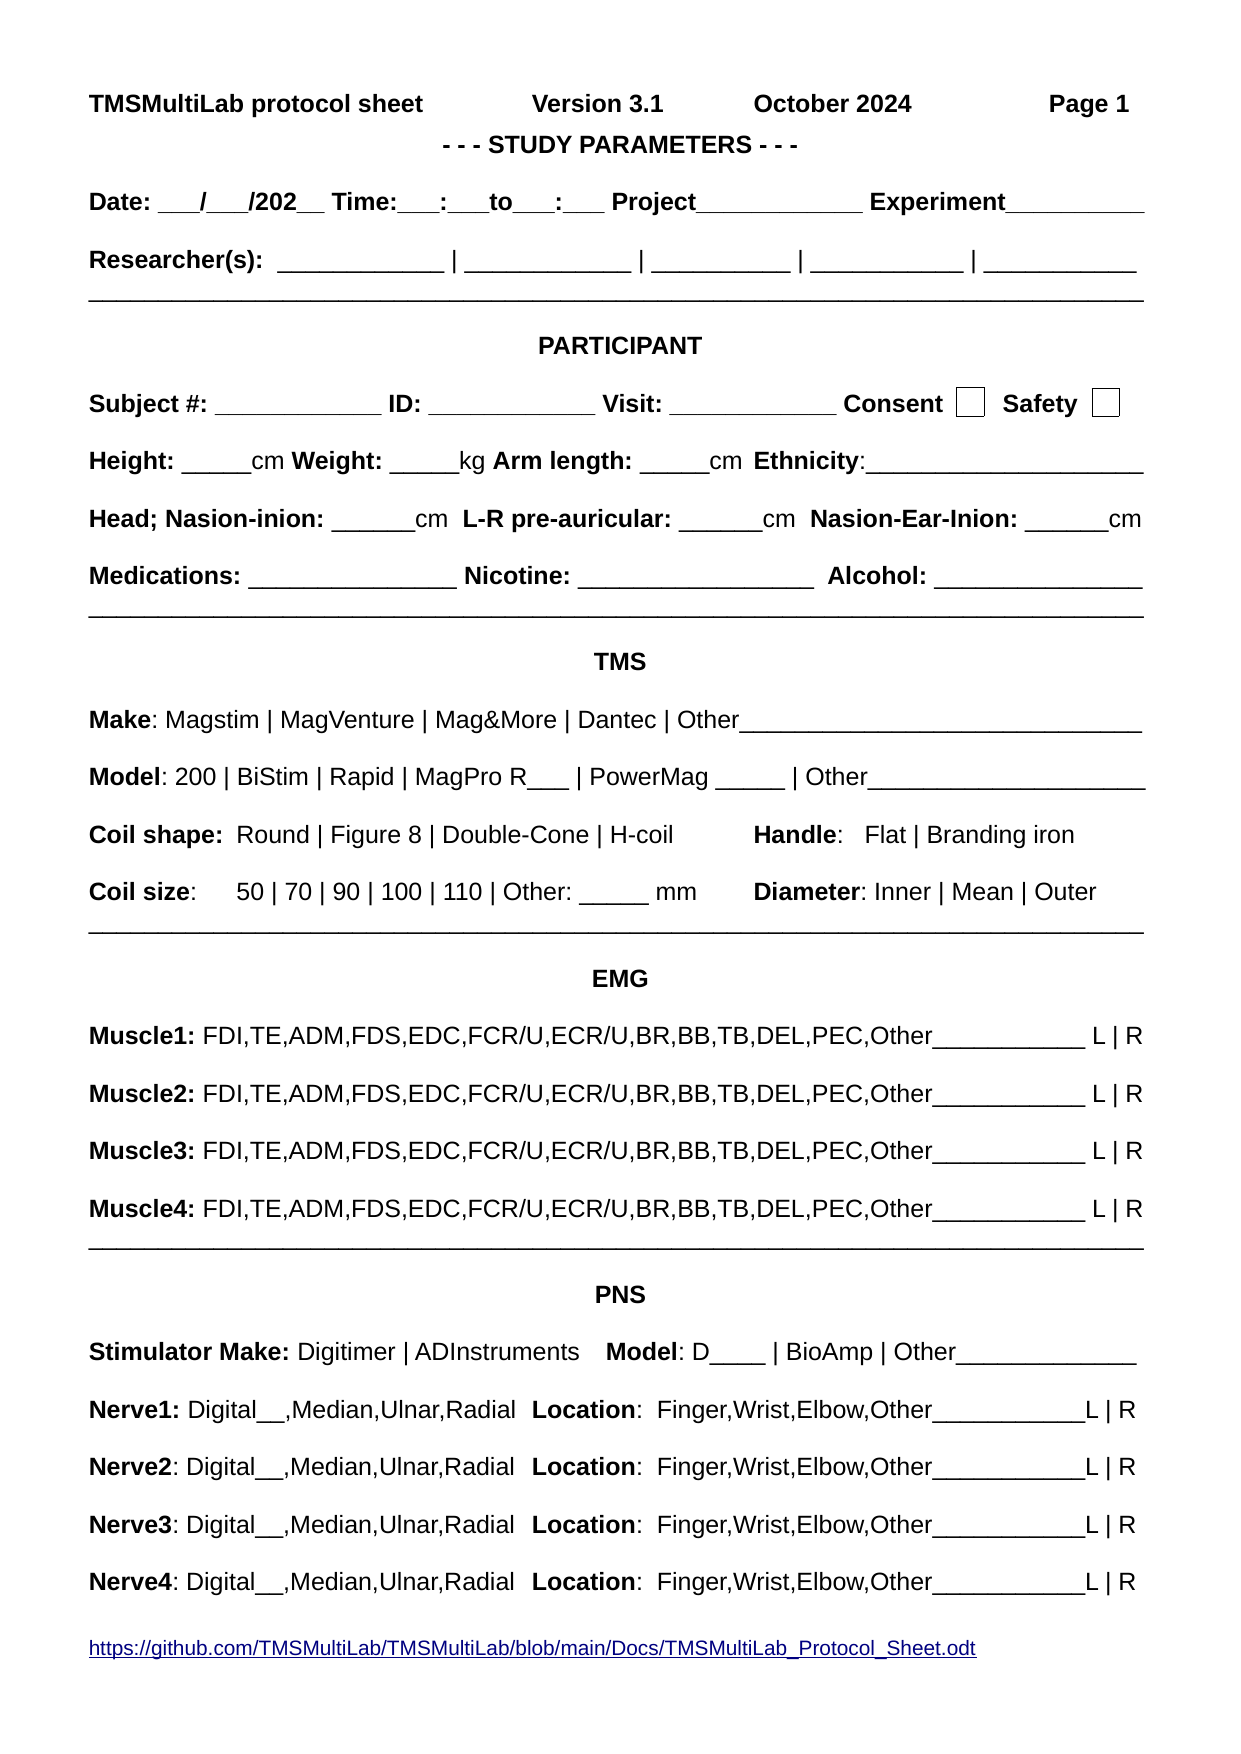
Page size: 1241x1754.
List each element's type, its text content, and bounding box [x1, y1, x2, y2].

text Subject #: ____________ ID: ____________ Visit: ____________ Consent [88, 388, 956, 417]
text Coil shape: Round | Figure 8 | Double-Cone | H-coil Handle: Flat | Branding iron [88, 820, 1152, 848]
text EMG [88, 963, 1152, 992]
text Stimulator Make: Digitimer | ADInstruments Model: D____ | BioAmp | Other_____________ [88, 1337, 1152, 1366]
text Make: Magstim | MagVenture | Mag&More | Dantec | Other_____________________________ [88, 705, 1152, 733]
text Nerve4: Digital__,Median,Ulnar,Radial Location: Finger,Wrist,Elbow,Other___________L | R [88, 1567, 1152, 1596]
text PNS [88, 1280, 1152, 1308]
text Model: 200 | BiStim | Rapid | MagPro R___ | PowerMag _____ | Other____________________ [88, 762, 1152, 791]
text Nerve3: Digital__,Median,Ulnar,Radial Location: Finger,Wrist,Elbow,Other___________L | R [88, 1510, 1152, 1538]
text Nerve2: Digital__,Median,Ulnar,Radial Location: Finger,Wrist,Elbow,Other___________L | R [88, 1452, 1152, 1481]
text Nerve1: Digital__,Median,Ulnar,Radial Location: Finger,Wrist,Elbow,Other___________L | R [88, 1395, 1152, 1423]
text Researcher(s): ____________ | ____________ | __________ | ___________ | ___________ [88, 245, 1152, 273]
text Muscle4: FDI,TE,ADM,FDS,EDC,FCR/U,ECR/U,BR,BB,TB,DEL,PEC,Other___________ L | R [88, 1193, 1152, 1222]
text ____________________________________________________________________________ [88, 1222, 1152, 1251]
text Muscle3: FDI,TE,ADM,FDS,EDC,FCR/U,ECR/U,BR,BB,TB,DEL,PEC,Other___________ L | R [88, 1136, 1152, 1165]
text TMS [88, 647, 1152, 676]
text Height: _____cm Weight: _____kg Arm length: _____cm Ethnicity:____________________ [88, 446, 1152, 475]
text ____________________________________________________________________________ [88, 906, 1152, 935]
text Safety [985, 388, 1092, 417]
text ____________________________________________________________________________ [88, 273, 1152, 302]
text - - - STUDY PARAMETERS - - - [88, 130, 1152, 158]
text Head; Nasion-inion: ______cm L-R pre-auricular: ______cm Nasion-Ear-Inion: ______cm [88, 503, 1152, 532]
text Medications: _______________ Nicotine: _________________ Alcohol: _______________ ____________________________________________________________________________ [88, 561, 1152, 618]
text PARTICIPANT [88, 331, 1152, 360]
text Date: ___/___/202__ Time:___:___to___:___ Project____________ Experiment__________ [88, 187, 1152, 216]
text Muscle1: FDI,TE,ADM,FDS,EDC,FCR/U,ECR/U,BR,BB,TB,DEL,PEC,Other___________ L | R [88, 1021, 1152, 1050]
text Coil size: 50 | 70 | 90 | 100 | 110 | Other: _____ mm Diameter: Inner | Mean | Outer [88, 877, 1152, 906]
text Muscle2: FDI,TE,ADM,FDS,EDC,FCR/U,ECR/U,BR,BB,TB,DEL,PEC,Other___________ L | R [88, 1078, 1152, 1107]
